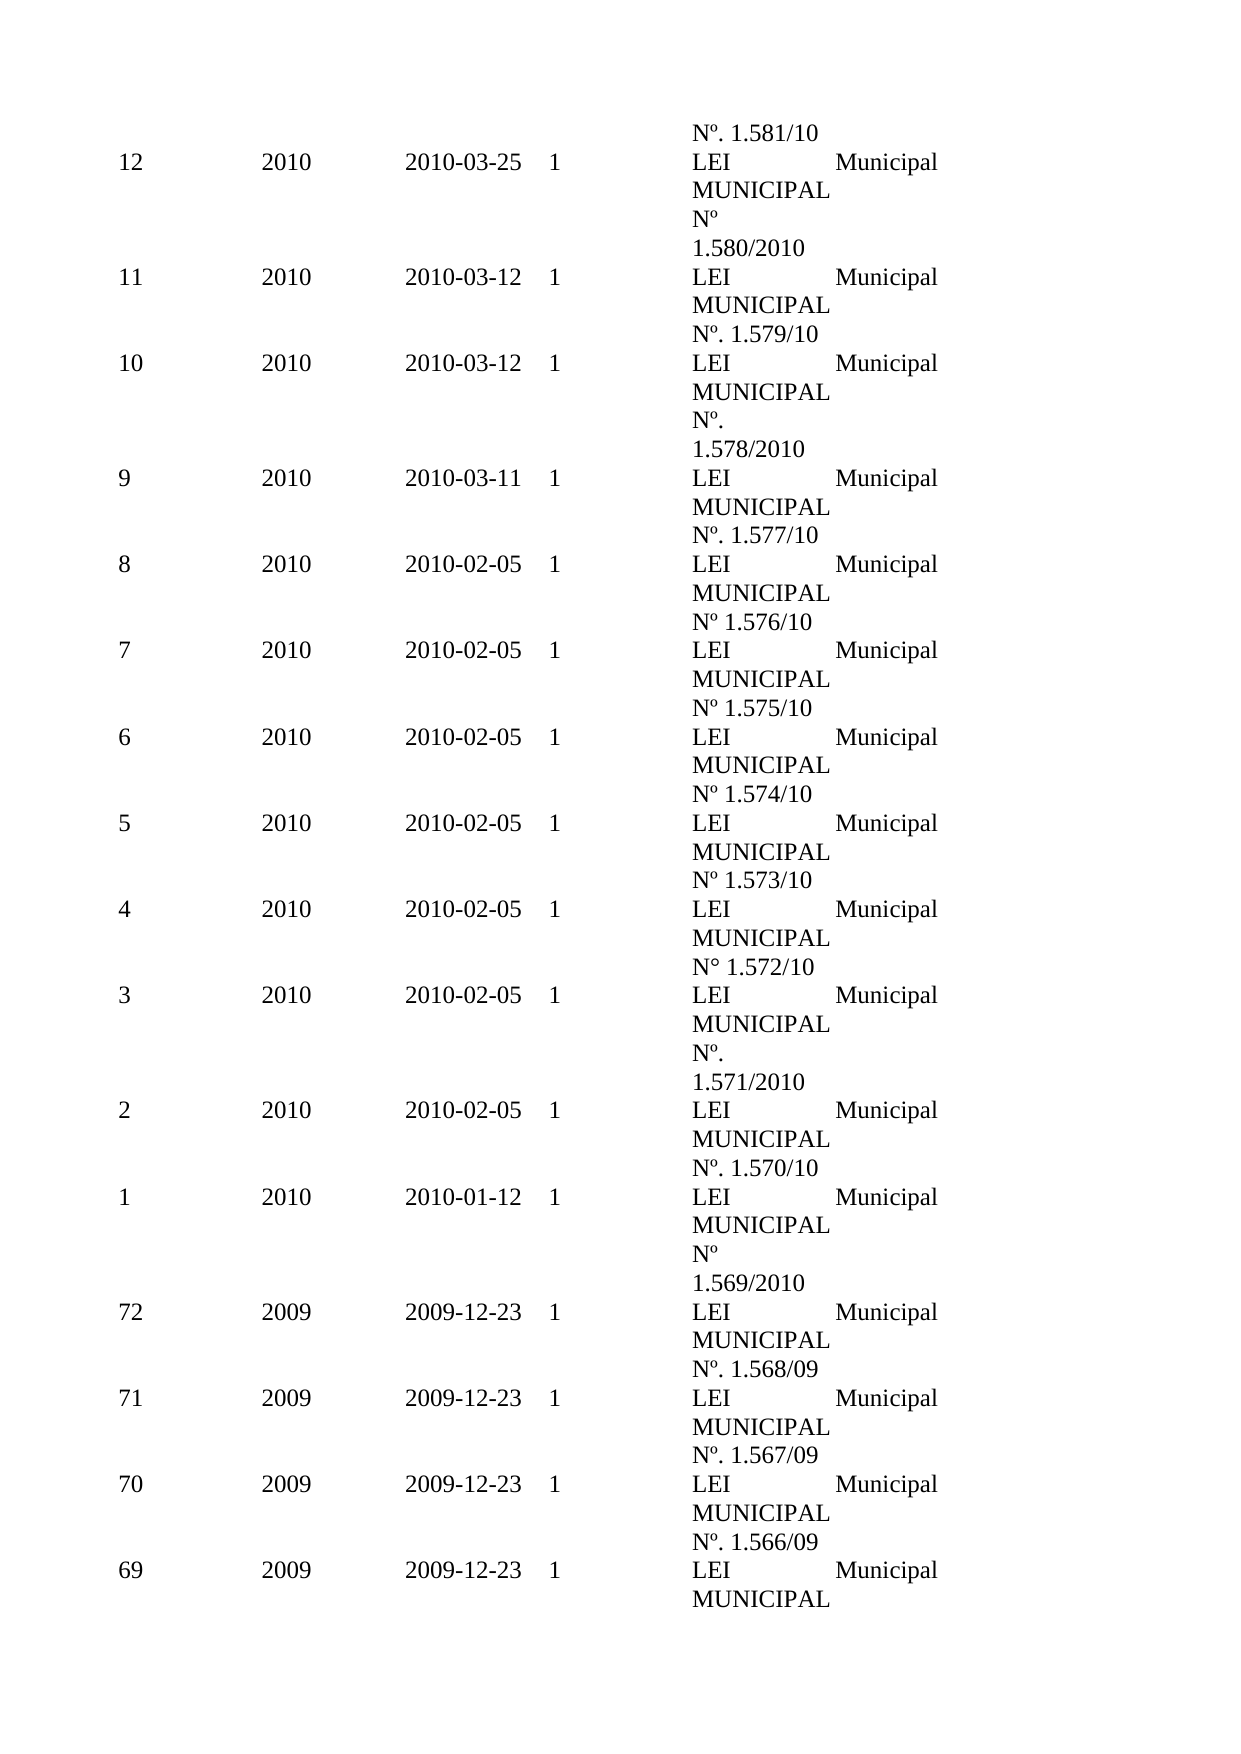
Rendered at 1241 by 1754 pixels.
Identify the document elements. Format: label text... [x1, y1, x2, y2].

table_cell 2010 [261, 636, 405, 722]
table_cell 1 [548, 1469, 692, 1556]
table_cell 2010-03-25 [405, 147, 548, 262]
table_cell 1 [548, 262, 692, 348]
table_cell 1 [118, 1182, 261, 1297]
table_cell 2010 [261, 808, 405, 894]
table_cell 2010-02-05 [405, 894, 548, 981]
table_cell 71 [118, 1383, 261, 1469]
table_cell [835, 118, 979, 147]
table_cell 2009 [261, 1469, 405, 1556]
table_cell LEI MUNICIPAL Nº. 1.568/09 [692, 1297, 835, 1383]
table_cell 1 [548, 981, 692, 1096]
table_cell [261, 118, 405, 147]
table_cell LEI MUNICIPAL Nº. 1.570/10 [692, 1096, 835, 1182]
table_cell [979, 118, 1122, 147]
table_cell 2010-01-12 [405, 1182, 548, 1297]
table_cell Municipal [835, 722, 979, 808]
table_cell 11 [118, 262, 261, 348]
table_cell [405, 118, 548, 147]
table_cell 2010-03-11 [405, 463, 548, 549]
table_cell Municipal [835, 549, 979, 636]
table_cell 1 [548, 348, 692, 463]
table_cell 2010 [261, 722, 405, 808]
table_cell [979, 808, 1122, 894]
table_cell Municipal [835, 147, 979, 262]
table_cell 2009 [261, 1556, 405, 1613]
table_cell Municipal [835, 348, 979, 463]
table_cell [979, 1182, 1122, 1297]
table_cell 2010-02-05 [405, 549, 548, 636]
table_cell Municipal [835, 463, 979, 549]
table_cell 2010-02-05 [405, 808, 548, 894]
table_cell Nº. 1.581/10 [692, 118, 835, 147]
table_cell 2009 [261, 1297, 405, 1383]
table_cell LEI MUNICIPAL Nº 1.569/2010 [692, 1182, 835, 1297]
table_cell 2010 [261, 463, 405, 549]
table_cell LEI MUNICIPAL Nº. 1.578/2010 [692, 348, 835, 463]
table_cell 12 [118, 147, 261, 262]
table_cell 1 [548, 463, 692, 549]
table_cell 1 [548, 808, 692, 894]
table_cell 2010 [261, 1096, 405, 1182]
table_cell 2 [118, 1096, 261, 1182]
table_cell 2010 [261, 262, 405, 348]
table_cell Municipal [835, 808, 979, 894]
table_cell [979, 1469, 1122, 1556]
table_cell [979, 1096, 1122, 1182]
table_cell 2010-02-05 [405, 636, 548, 722]
table_cell [979, 147, 1122, 262]
table_cell [979, 463, 1122, 549]
table_cell 2010 [261, 1182, 405, 1297]
table_cell [979, 1383, 1122, 1469]
table_cell 2009-12-23 [405, 1383, 548, 1469]
table_cell 1 [548, 1556, 692, 1613]
table_cell LEI MUNICIPAL Nº. 1.577/10 [692, 463, 835, 549]
table_cell 1 [548, 549, 692, 636]
table_cell LEI MUNICIPAL Nº 1.576/10 [692, 549, 835, 636]
table_cell [118, 118, 261, 147]
table_cell 2010 [261, 981, 405, 1096]
table_cell LEI MUNICIPAL Nº. 1.566/09 [692, 1469, 835, 1556]
table_cell 2009-12-23 [405, 1297, 548, 1383]
table_cell 2010 [261, 348, 405, 463]
table_cell [979, 1556, 1122, 1613]
table_cell 5 [118, 808, 261, 894]
table_cell Municipal [835, 636, 979, 722]
table_cell 2010-02-05 [405, 1096, 548, 1182]
table_cell [979, 1297, 1122, 1383]
table_cell Municipal [835, 1297, 979, 1383]
table_cell 2009-12-23 [405, 1556, 548, 1613]
table_cell 1 [548, 147, 692, 262]
table_cell [979, 348, 1122, 463]
table_cell 69 [118, 1556, 261, 1613]
table_cell [548, 118, 692, 147]
table_cell [979, 262, 1122, 348]
table_cell 2010-02-05 [405, 722, 548, 808]
table_cell 72 [118, 1297, 261, 1383]
table_cell [979, 981, 1122, 1096]
table_cell 1 [548, 1297, 692, 1383]
table_cell LEI MUNICIPAL Nº. 1.579/10 [692, 262, 835, 348]
table_cell 2009 [261, 1383, 405, 1469]
table_cell LEI MUNICIPAL [692, 1556, 835, 1613]
table_cell [979, 636, 1122, 722]
table_cell 1 [548, 1383, 692, 1469]
table_cell LEI MUNICIPAL Nº. 1.571/2010 [692, 981, 835, 1096]
table_cell 8 [118, 549, 261, 636]
table_cell [979, 894, 1122, 981]
table_cell Municipal [835, 1383, 979, 1469]
table_cell Municipal [835, 981, 979, 1096]
table_cell LEI MUNICIPAL N° 1.572/10 [692, 894, 835, 981]
table_cell 1 [548, 722, 692, 808]
table_cell [979, 722, 1122, 808]
table_cell 2010-03-12 [405, 348, 548, 463]
table_cell LEI MUNICIPAL Nº. 1.567/09 [692, 1383, 835, 1469]
table_cell Municipal [835, 1556, 979, 1613]
table_cell 10 [118, 348, 261, 463]
table_cell 1 [548, 1096, 692, 1182]
table_cell Municipal [835, 262, 979, 348]
table_cell 70 [118, 1469, 261, 1556]
table_cell 1 [548, 1182, 692, 1297]
table_cell LEI MUNICIPAL Nº 1.575/10 [692, 636, 835, 722]
table_cell 2010 [261, 147, 405, 262]
table_cell 2010-02-05 [405, 981, 548, 1096]
table_cell 2010-03-12 [405, 262, 548, 348]
table_cell 4 [118, 894, 261, 981]
table_cell LEI MUNICIPAL Nº 1.580/2010 [692, 147, 835, 262]
table_cell 2010 [261, 894, 405, 981]
table_cell Municipal [835, 1182, 979, 1297]
table_cell LEI MUNICIPAL Nº 1.574/10 [692, 722, 835, 808]
table_cell 6 [118, 722, 261, 808]
table_cell 1 [548, 894, 692, 981]
table_cell 1 [548, 636, 692, 722]
table_cell 7 [118, 636, 261, 722]
table_cell 2009-12-23 [405, 1469, 548, 1556]
table_cell [979, 549, 1122, 636]
table_cell 9 [118, 463, 261, 549]
table_cell Municipal [835, 1096, 979, 1182]
table_cell LEI MUNICIPAL Nº 1.573/10 [692, 808, 835, 894]
table_cell 2010 [261, 549, 405, 636]
table_cell Municipal [835, 894, 979, 981]
table_cell 3 [118, 981, 261, 1096]
table_cell Municipal [835, 1469, 979, 1556]
